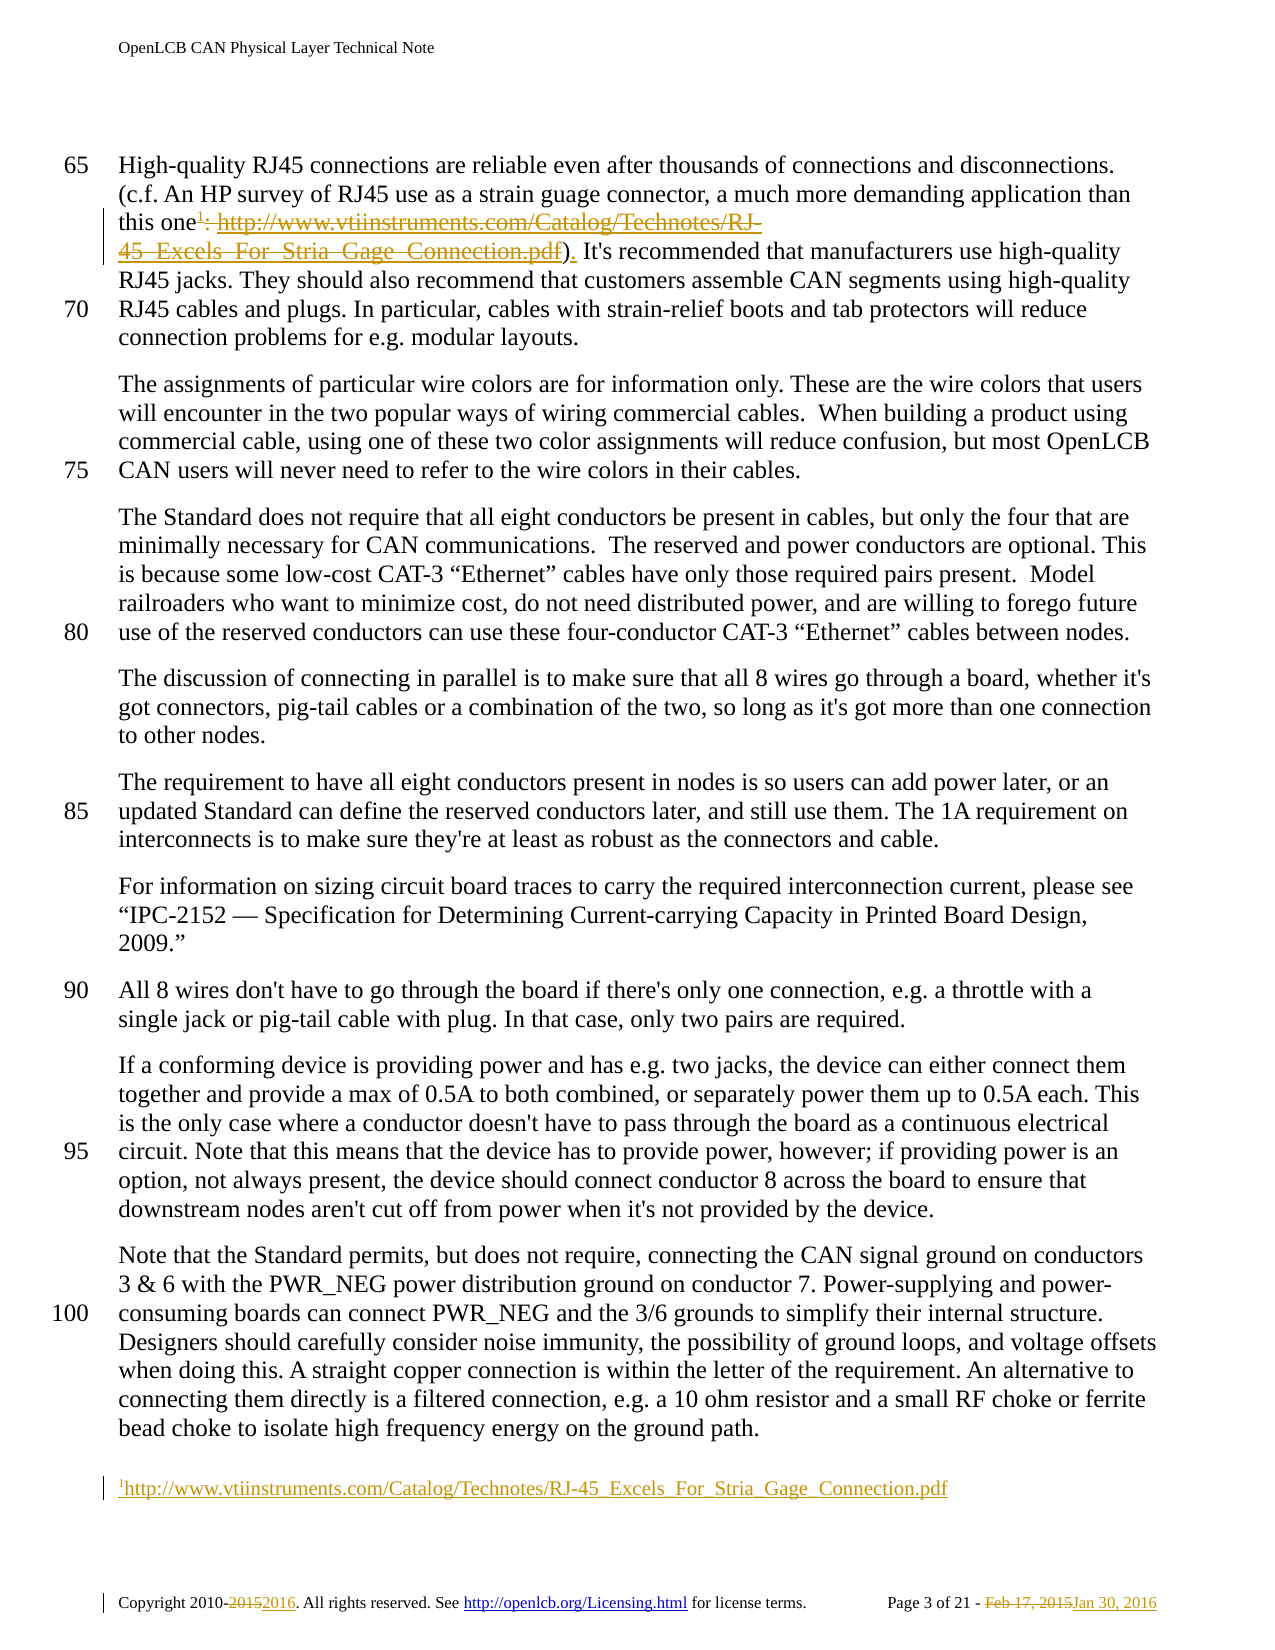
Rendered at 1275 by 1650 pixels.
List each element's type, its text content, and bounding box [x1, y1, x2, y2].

text The Standard does not require that all eight conductors be present in cables, but only the four that are minimally necessary for CAN communications. The reserved and power conductors are optional. This is because some low-cost CAT-3 “Ethernet” cables have only those required pairs present. Model railroaders who want to minimize cost, do not need distributed power, and are willing to forego future use of the reserved conductors can use these four-conductor CAT-3 “Ethernet” cables between nodes. [118, 502, 1157, 645]
text http://www.vtiinstruments.com/Catalog/Technotes/RJ-45_Excels_For_Stria_Gage_Connection.pdf [118, 1476, 1157, 1500]
text For information on sizing circuit board traces to carry the required interconnection current, please see “IPC-2152 — Specification for Determining Current-carrying Capacity in Printed Board Design, 2009.” [118, 871, 1157, 957]
text The discussion of connecting in parallel is to make sure that all 8 wires go through a board, whether it's got connectors, pig-tail cables or a combination of the two, so long as it's got more than one connection to other nodes. [118, 663, 1157, 749]
text High-quality RJ45 connections are reliable even after thousands of connections and disconnections. (c.f. An HP survey of RJ45 use as a strain guage connector, a much more demanding application than this one). It's recommended that manufacturers use high-quality RJ45 jacks. They should also recommend that customers assemble CAN segments using high-quality RJ45 cables and plugs. In particular, cables with strain-relief boots and tab protectors will reduce connection problems for e.g. modular layouts. [118, 150, 1157, 351]
text All 8 wires don't have to go through the board if there's only one connection, e.g. a throttle with a single jack or pig-tail cable with plug. In that case, only two pairs are required. [118, 975, 1157, 1032]
text The assignments of particular wire colors are for information only. These are the wire colors that users will encounter in the two popular ways of wiring commercial cables. When building a product using commercial cable, using one of these two color assignments will reduce confusion, but most OpenLCB CAN users will never need to refer to the wire colors in their cables. [118, 369, 1157, 484]
text If a conforming device is providing power and has e.g. two jacks, the device can either connect them together and provide a max of 0.5A to both combined, or separately power them up to 0.5A each. This is the only case where a conductor doesn't have to pass through the board as a continuous electrical circuit. Note that this means that the device has to provide power, however; if providing power is an option, not always present, the device should connect conductor 8 across the board to ensure that downstream nodes aren't cut off from power when it's not provided by the device. [118, 1050, 1157, 1223]
text Note that the Standard permits, but does not require, connecting the CAN signal ground on conductors 3 & 6 with the PWR_NEG power distribution ground on conductor 7. Power-supplying and power-consuming boards can connect PWR_NEG and the 3/6 grounds to simplify their internal structure. Designers should carefully consider noise immunity, the possibility of ground loops, and voltage offsets when doing this. A straight copper connection is within the letter of the requirement. An alternative to connecting them directly is a filtered connection, e.g. a 10 ohm resistor and a small RF choke or ferrite bead choke to isolate high frequency energy on the ground path. [118, 1240, 1157, 1442]
text The requirement to have all eight conductors present in nodes is so users can add power later, or an updated Standard can define the reserved conductors later, and still use them. The 1A requirement on interconnects is to make sure they're at least as robust as the connectors and cable. [118, 767, 1157, 853]
